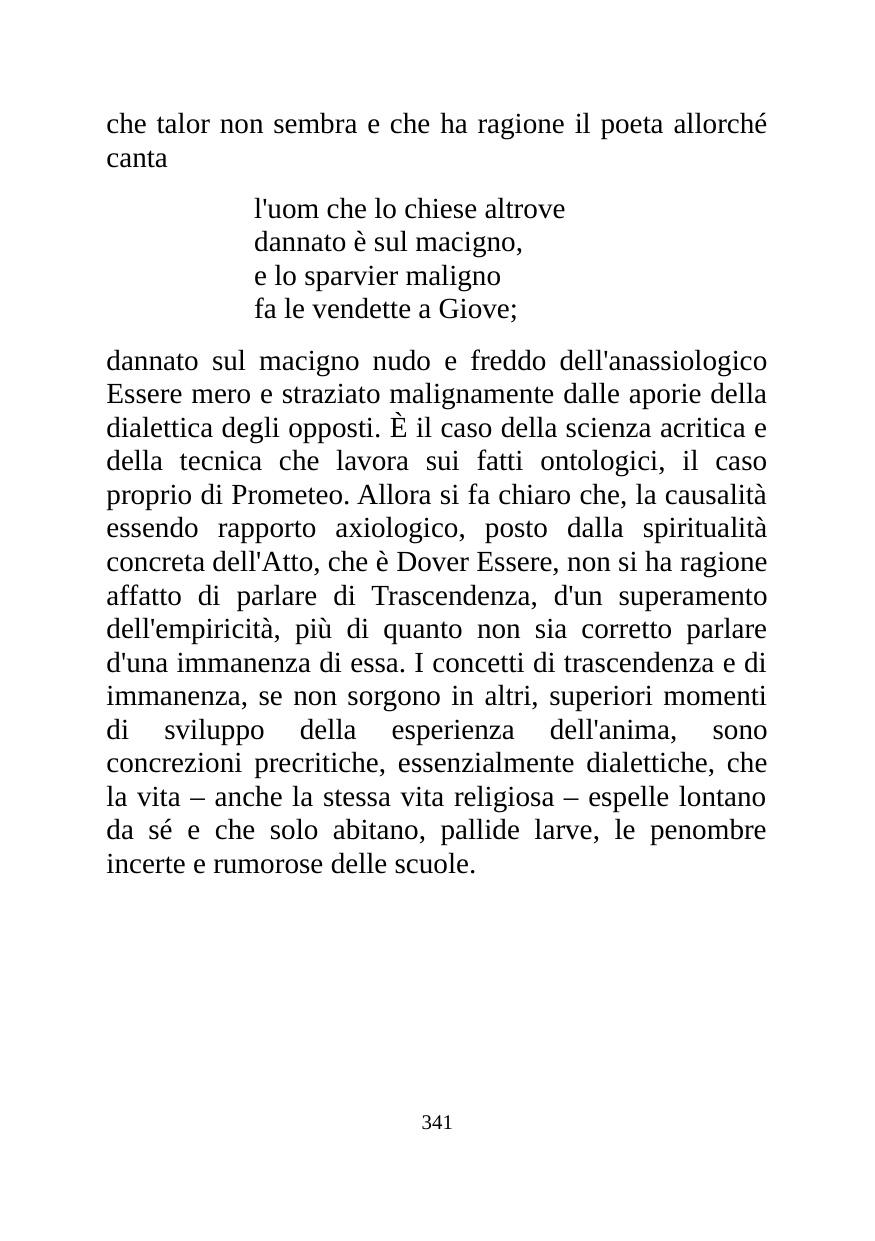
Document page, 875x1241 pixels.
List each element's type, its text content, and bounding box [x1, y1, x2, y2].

text l'uom che lo chiese altrove dannato è sul macigno, e lo sparvier maligno fa le vendette a Giove; [254, 191, 768, 325]
text dannato sul macigno nudo e freddo dell'anassiologico Essere mero e straziato malignamente dalle aporie della dialettica degli opposti. È il caso della scienza acritica e della tecnica che lavora sui fatti ontologici, il caso proprio di Prometeo. Allora si fa chiaro che, la causalità essendo rapporto axiologico, posto dalla spiritualità concreta dell'Atto, che è Dover Essere, non si ha ragione affatto di parlare di Trascendenza, d'un superamento dell'empiricità, più di quanto non sia corretto parlare d'una immanenza di essa. I concetti di trascendenza e di immanenza, se non sorgono in altri, superiori momenti di sviluppo della esperienza dell'anima, sono concrezioni precritiche, essenzialmente dialettiche, che la vita – anche la stessa vita religiosa – espelle lontano da sé e che solo abitano, pallide larve, le penombre incerte e rumorose delle scuole. [106, 343, 768, 879]
text che talor non sembra e che ha ragione il poeta allorché canta [106, 106, 768, 173]
